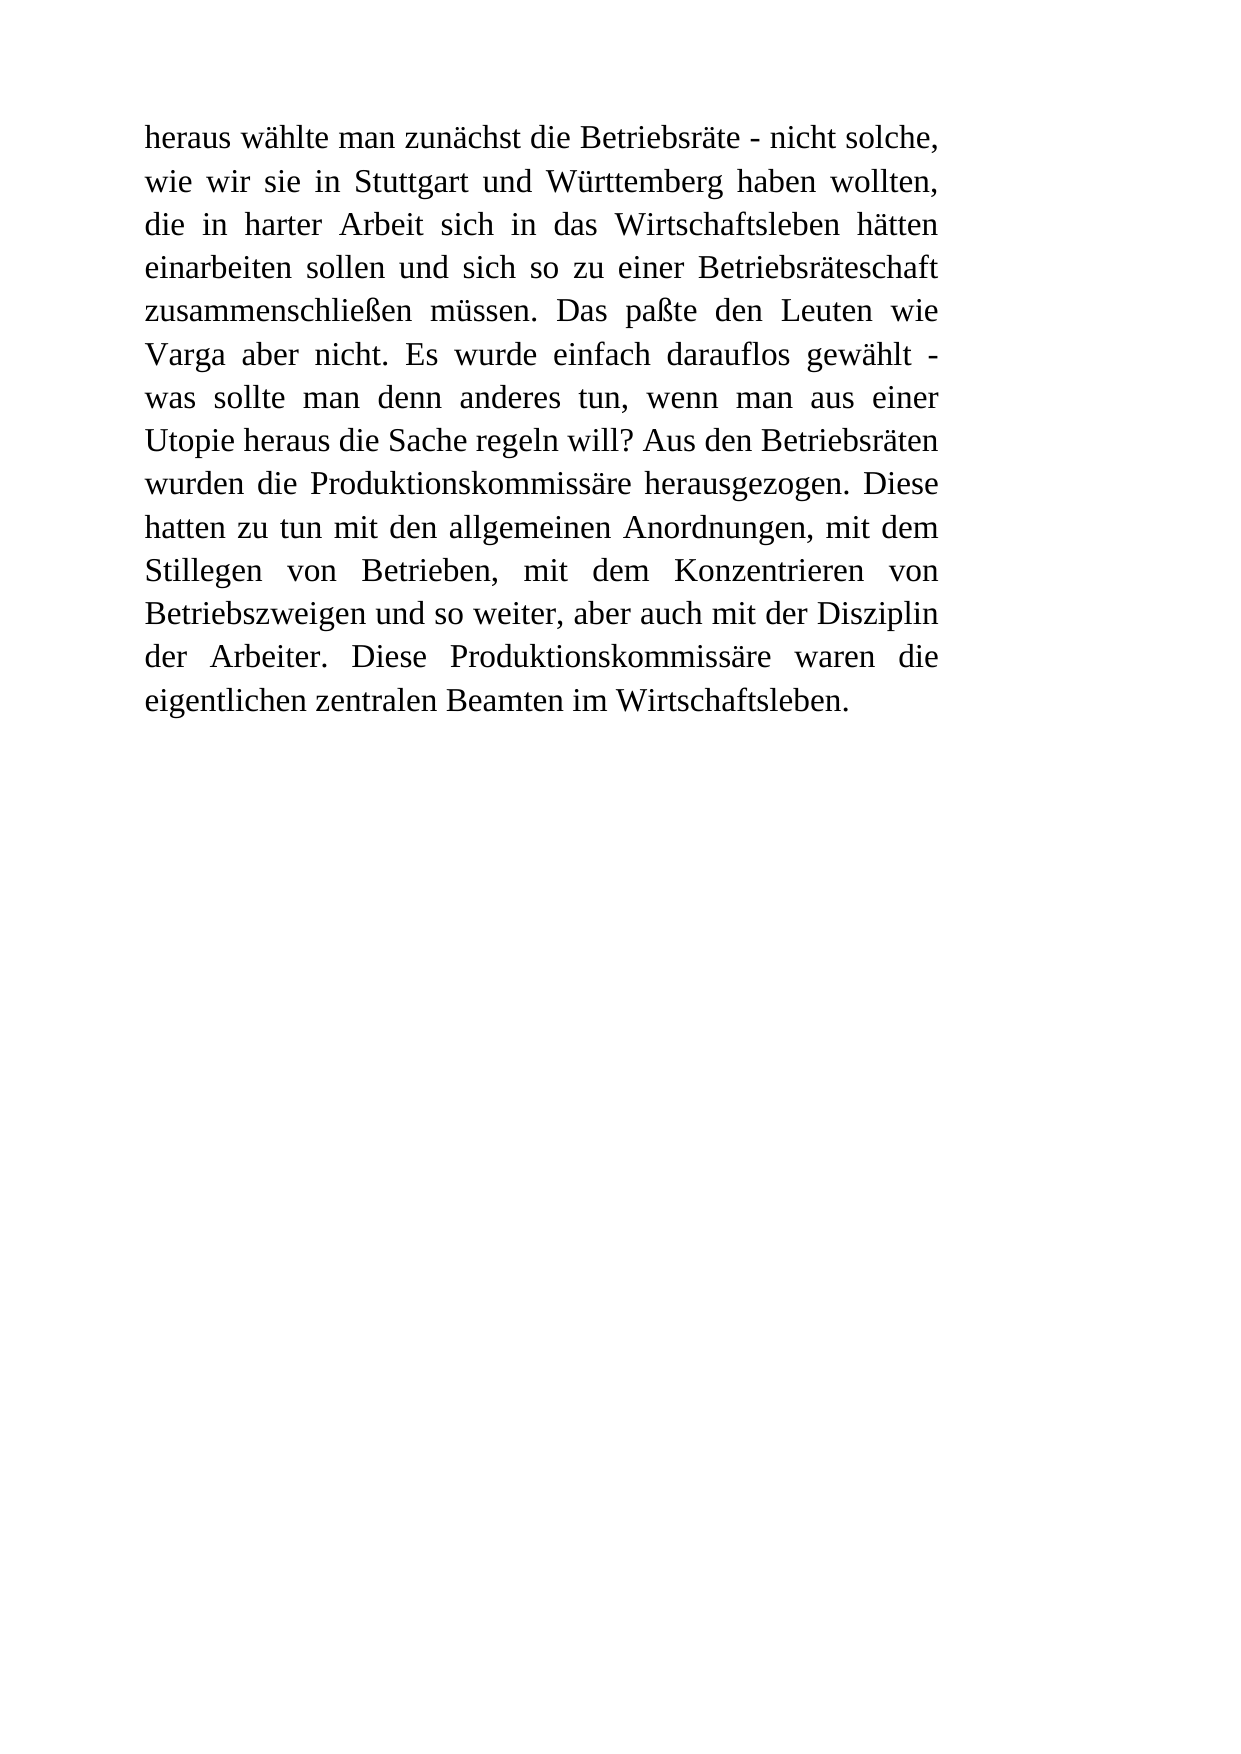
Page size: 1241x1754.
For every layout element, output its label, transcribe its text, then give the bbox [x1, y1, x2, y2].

text heraus wählte man zunächst die Betriebsräte - nicht solche, wie wir sie in Stuttgart und Württemberg haben wollten, die in harter Arbeit sich in das Wirtschaftsleben hätten einarbeiten sollen und sich so zu einer Betriebsräteschaft zusammenschließen müssen. Das paßte den Leuten wie Varga aber nicht. Es wurde einfach darauflos gewählt - was sollte man denn anderes tun, wenn man aus einer Utopie heraus die Sache regeln will? Aus den Betriebsräten wurden die Produktionskommissäre herausgezogen. Diese hatten zu tun mit den allgemeinen Anordnungen, mit dem Stillegen von Betrieben, mit dem Konzentrieren von Betriebszweigen und so weiter, aber auch mit der Disziplin der Arbeiter. Diese Produktionskommissäre waren die eigentlichen zentralen Beamten im Wirtschaftsleben. [144, 118, 939, 718]
